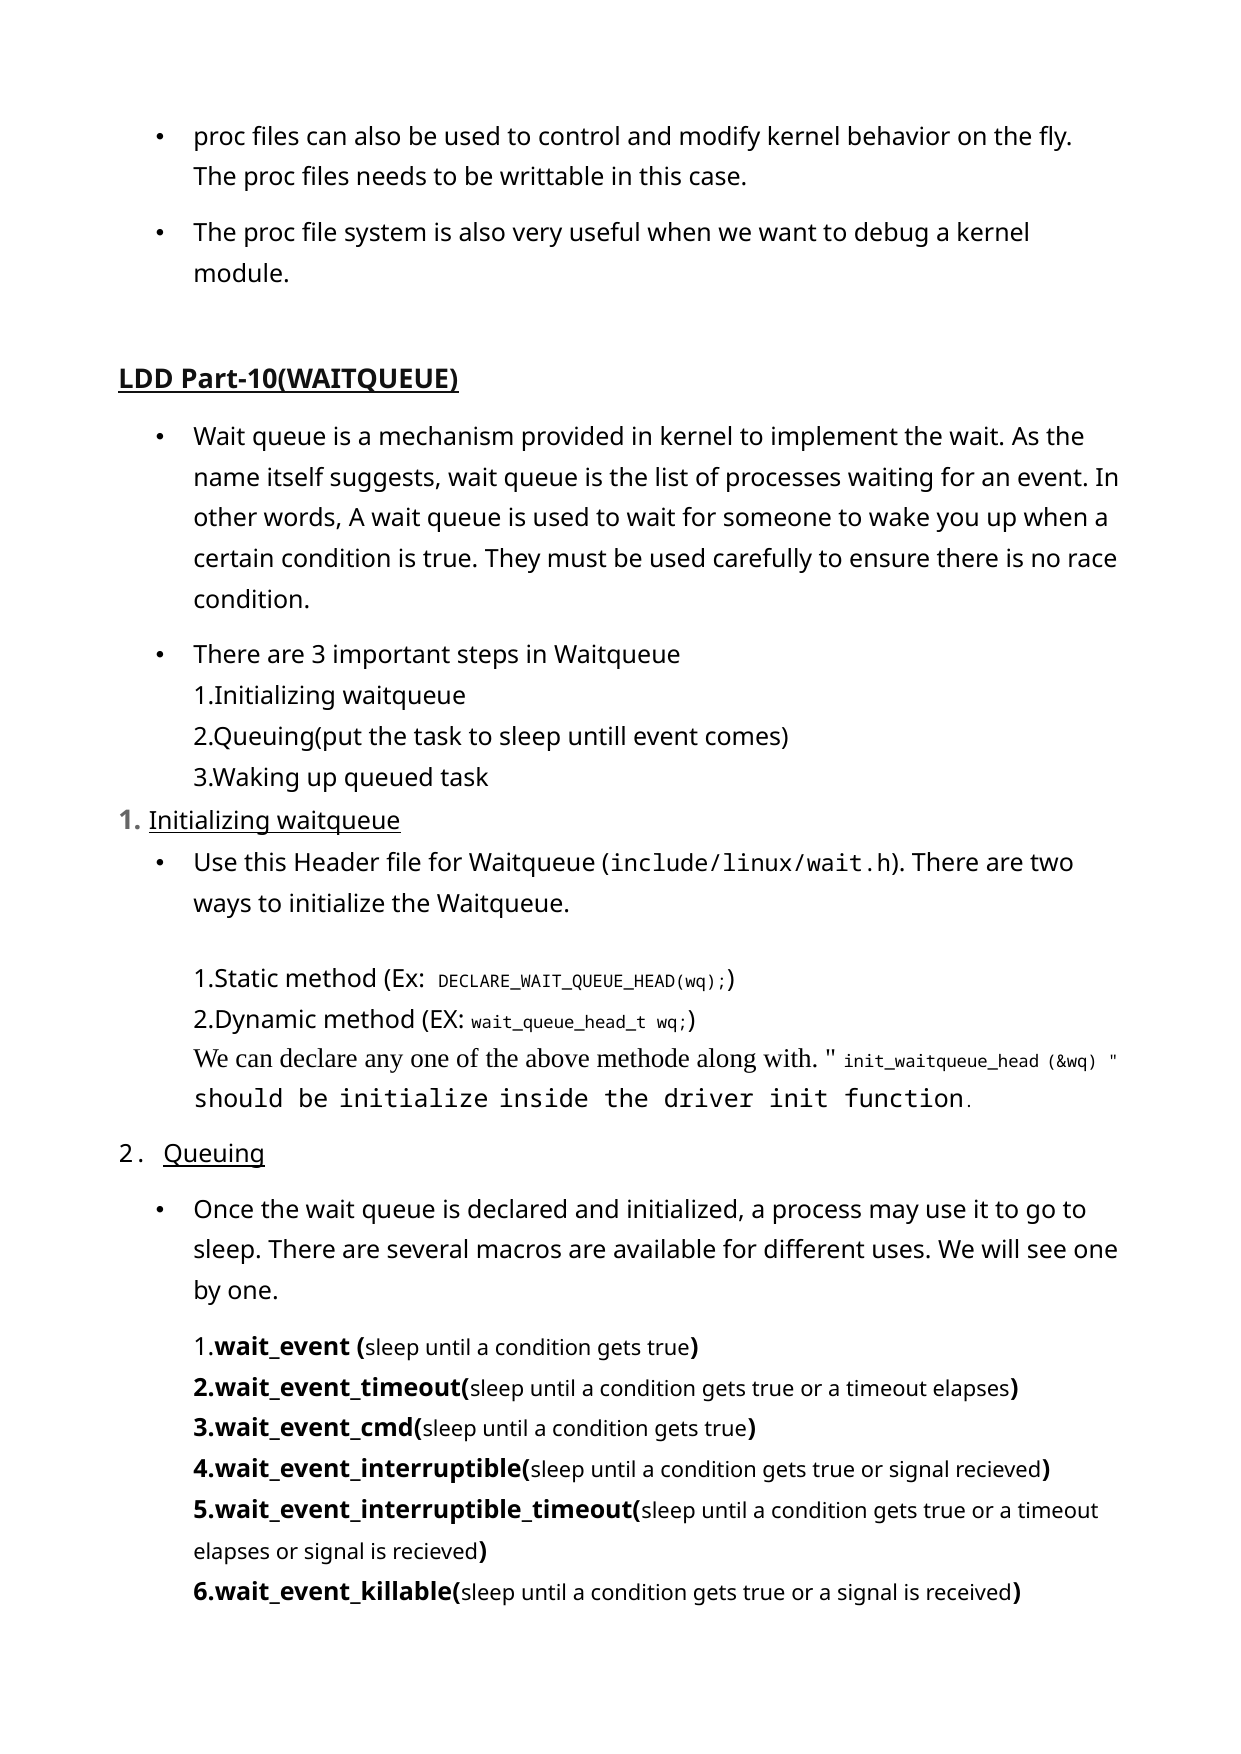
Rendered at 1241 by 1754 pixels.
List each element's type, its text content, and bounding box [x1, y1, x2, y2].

list 1.wait_event (sleep until a condition gets true) [156, 1328, 1122, 1362]
list The proc file system is also very useful when we want to debug a kernel module. [156, 214, 1122, 289]
list Wait queue is a mechanism provided in kernel to implement the wait. As the name itself suggests, wait queue is the list of processes waiting for an event. In other words, A wait queue is used to wait for someone to wake you up when a certain condition is true. They must be used carefully to ensure there is no race condition. [156, 418, 1122, 616]
text 2. Queuing [118, 1136, 1122, 1170]
list 3.wait_event_cmd(sleep until a condition gets true) [156, 1410, 1122, 1444]
list 2.wait_event_timeout(sleep until a condition gets true or a timeout elapses) [156, 1369, 1122, 1403]
list 6.wait_event_killable(sleep until a condition gets true or a signal is received) [156, 1573, 1122, 1607]
list 4.wait_event_interruptible(sleep until a condition gets true or signal recieved) [156, 1451, 1122, 1485]
list 1.Static method (Ex: DECLARE_WAIT_QUEUE_HEAD(wq);) [156, 961, 1122, 995]
list 5.wait_event_interruptible_timeout(sleep until a condition gets true or a timeout elapses or signal is recieved) [156, 1492, 1122, 1567]
text LDD Part-10(WAITQUEUE) [118, 360, 1122, 397]
list There are 3 important steps in Waitqueue [156, 637, 1122, 671]
list proc files can also be used to control and modify kernel behavior on the fly. The proc files needs to be writtable in this case. [156, 118, 1122, 193]
list Use this Header file for Waitqueue (include/linux/wait.h). There are two ways to initialize the Waitqueue. [156, 845, 1122, 919]
list Once the wait queue is declared and initialized, a process may use it to go to sleep. There are several macros are available for different uses. We will see one by one. [156, 1191, 1122, 1307]
list 3.Waking up queued task [156, 760, 1122, 794]
text 1. Initializing waitqueue [118, 801, 1122, 837]
list 1.Initializing waitqueue [156, 678, 1122, 712]
list 2.Queuing(put the task to sleep untill event comes) [156, 719, 1122, 753]
list We can declare any one of the above methode along with. " init_waitqueue_head (&wq) " should be initialize inside the driver init function. [156, 1042, 1122, 1114]
list 2.Dynamic method (EX: wait_queue_head_t wq;) [156, 1002, 1122, 1036]
